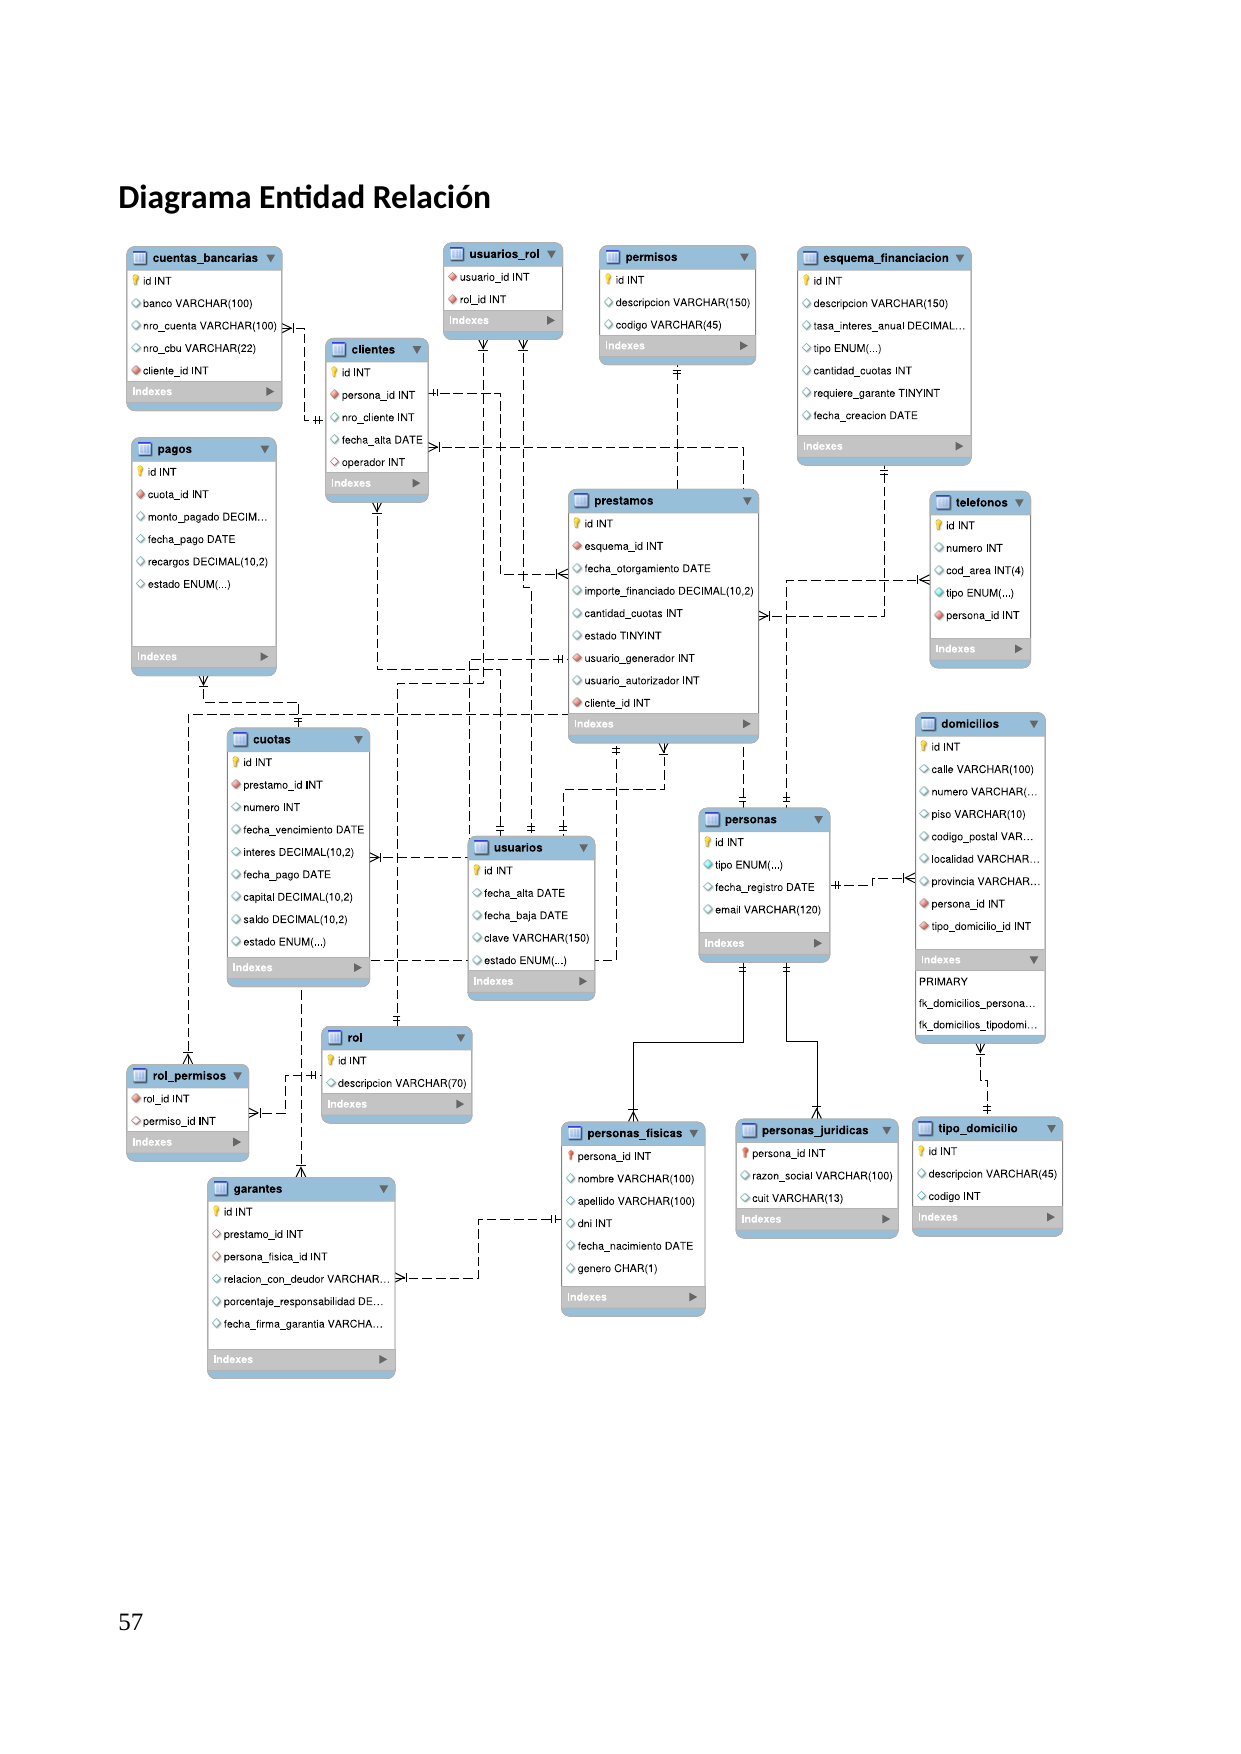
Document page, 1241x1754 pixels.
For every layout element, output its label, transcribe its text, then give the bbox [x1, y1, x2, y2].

subtitle Diagrama Entidad Relación [118, 176, 1122, 217]
